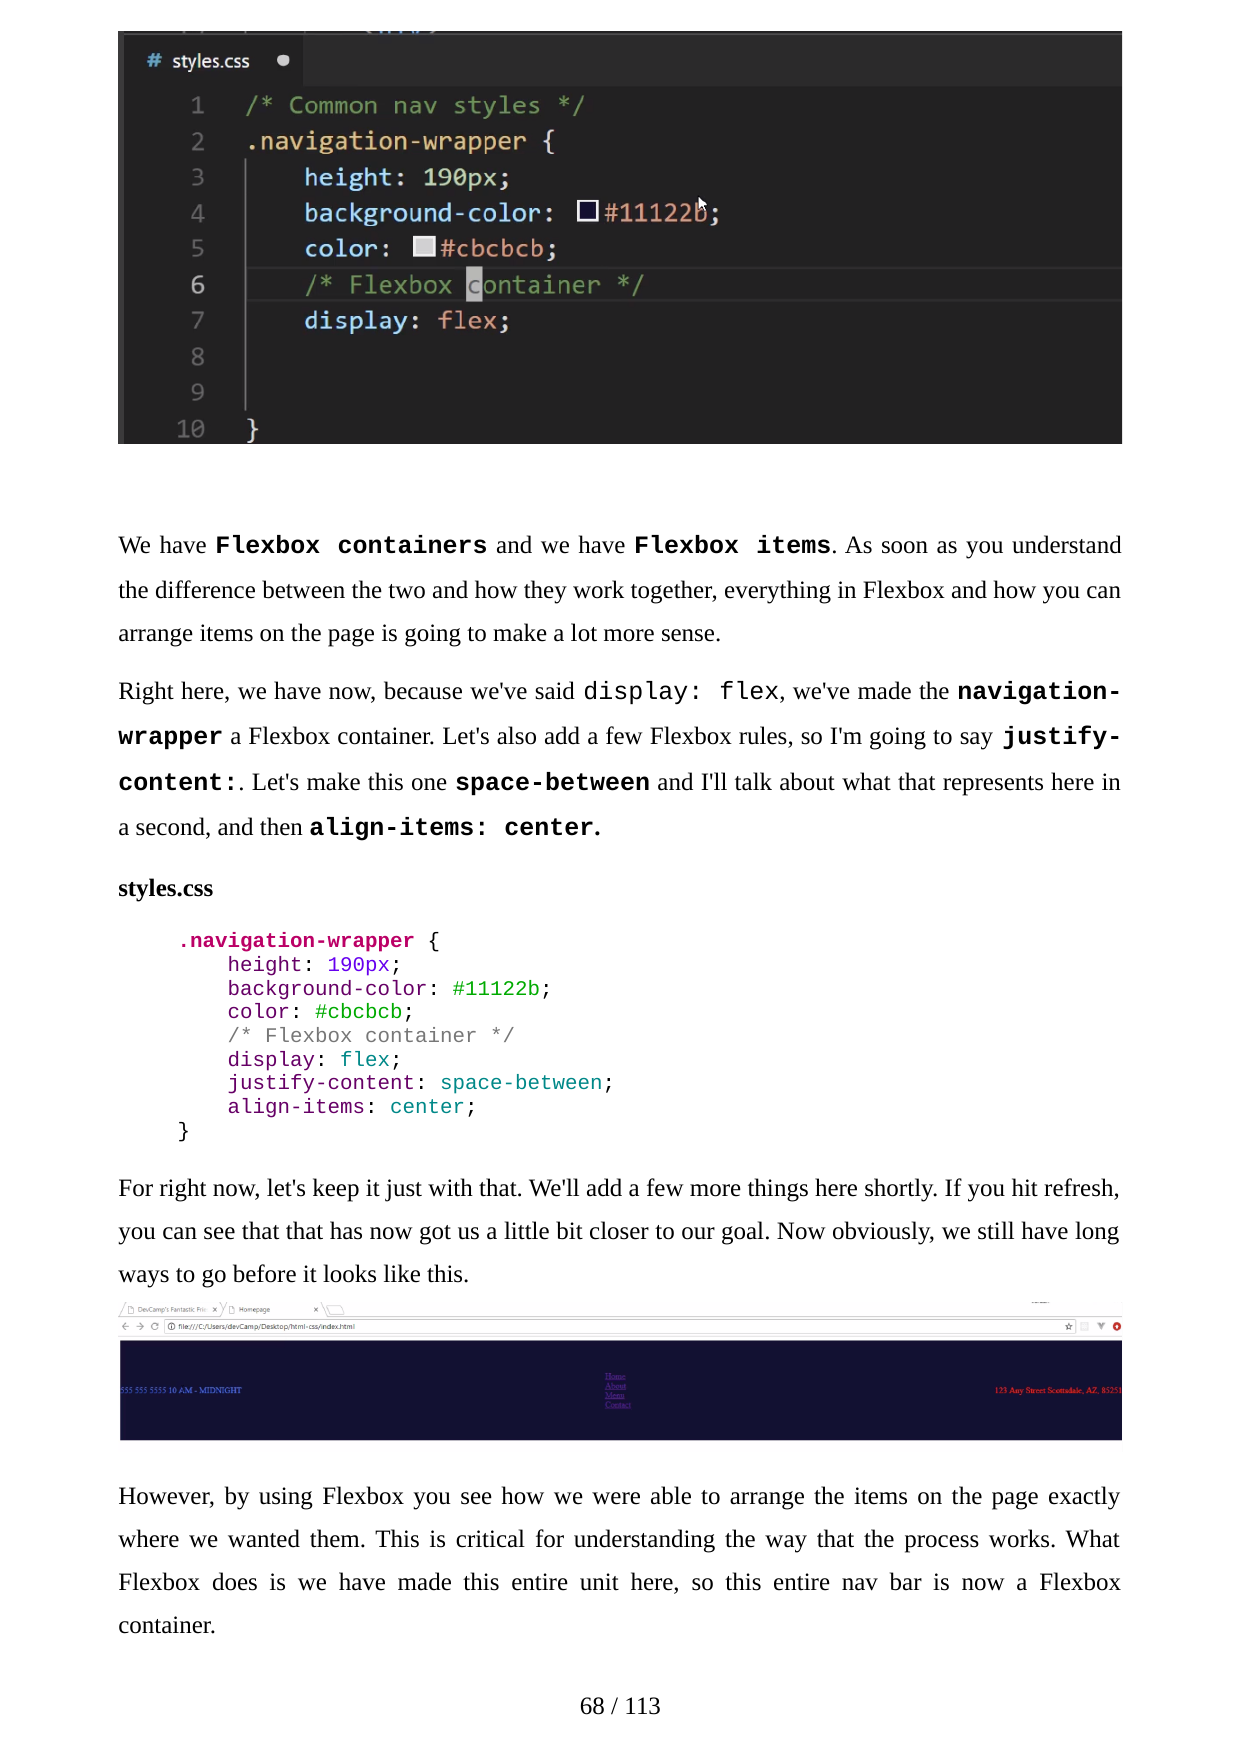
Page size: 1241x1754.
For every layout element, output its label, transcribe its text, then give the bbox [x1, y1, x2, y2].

text } [177, 1119, 1122, 1143]
text background-color: #11122b; [177, 978, 1122, 1001]
text justify-content: space-between; [177, 1072, 1122, 1096]
text display: flex; [177, 1049, 1122, 1072]
text color: #cbcbcb; [177, 1001, 1122, 1025]
text /* Flexbox container */ [177, 1025, 1122, 1049]
text .navigation-wrapper { [177, 930, 1122, 954]
text For right now, let's keep it just with that. We'll add a few more things here shortly. If you hit refresh, you can see that that has now got us a little bit closer to our goal. Now obviously, we still have long ways to go before it looks like this. [118, 1173, 1122, 1288]
text styles.css [118, 873, 1122, 901]
text We have Flexbox containers and we have Flexbox items. As soon as you understand the difference between the two and how they work together, everything in Flexbox and how you can arrange items on the page is going to make a lot more sense. [118, 530, 1122, 647]
text Right here, we have now, because we've said display: flex, we've made the navigation-wrapper a Flexbox container. Let's also add a few Flexbox rules, so I'm going to say justify-content:. Let's make this one space-between and I'll talk about what that represents here in a second, and then align-items: center. [118, 676, 1122, 843]
picture [118, 31, 1123, 444]
text However, by using Flexbox you see how we were able to arrange the items on the page exactly where we wanted them. This is critical for understanding the way that the process works. What Flexbox does is we have made this entire unit here, so this entire nav bar is now a Flexbox container. [118, 1481, 1122, 1639]
text align-items: center; [177, 1096, 1122, 1119]
picture [118, 1302, 1123, 1452]
text height: 190px; [177, 954, 1122, 978]
